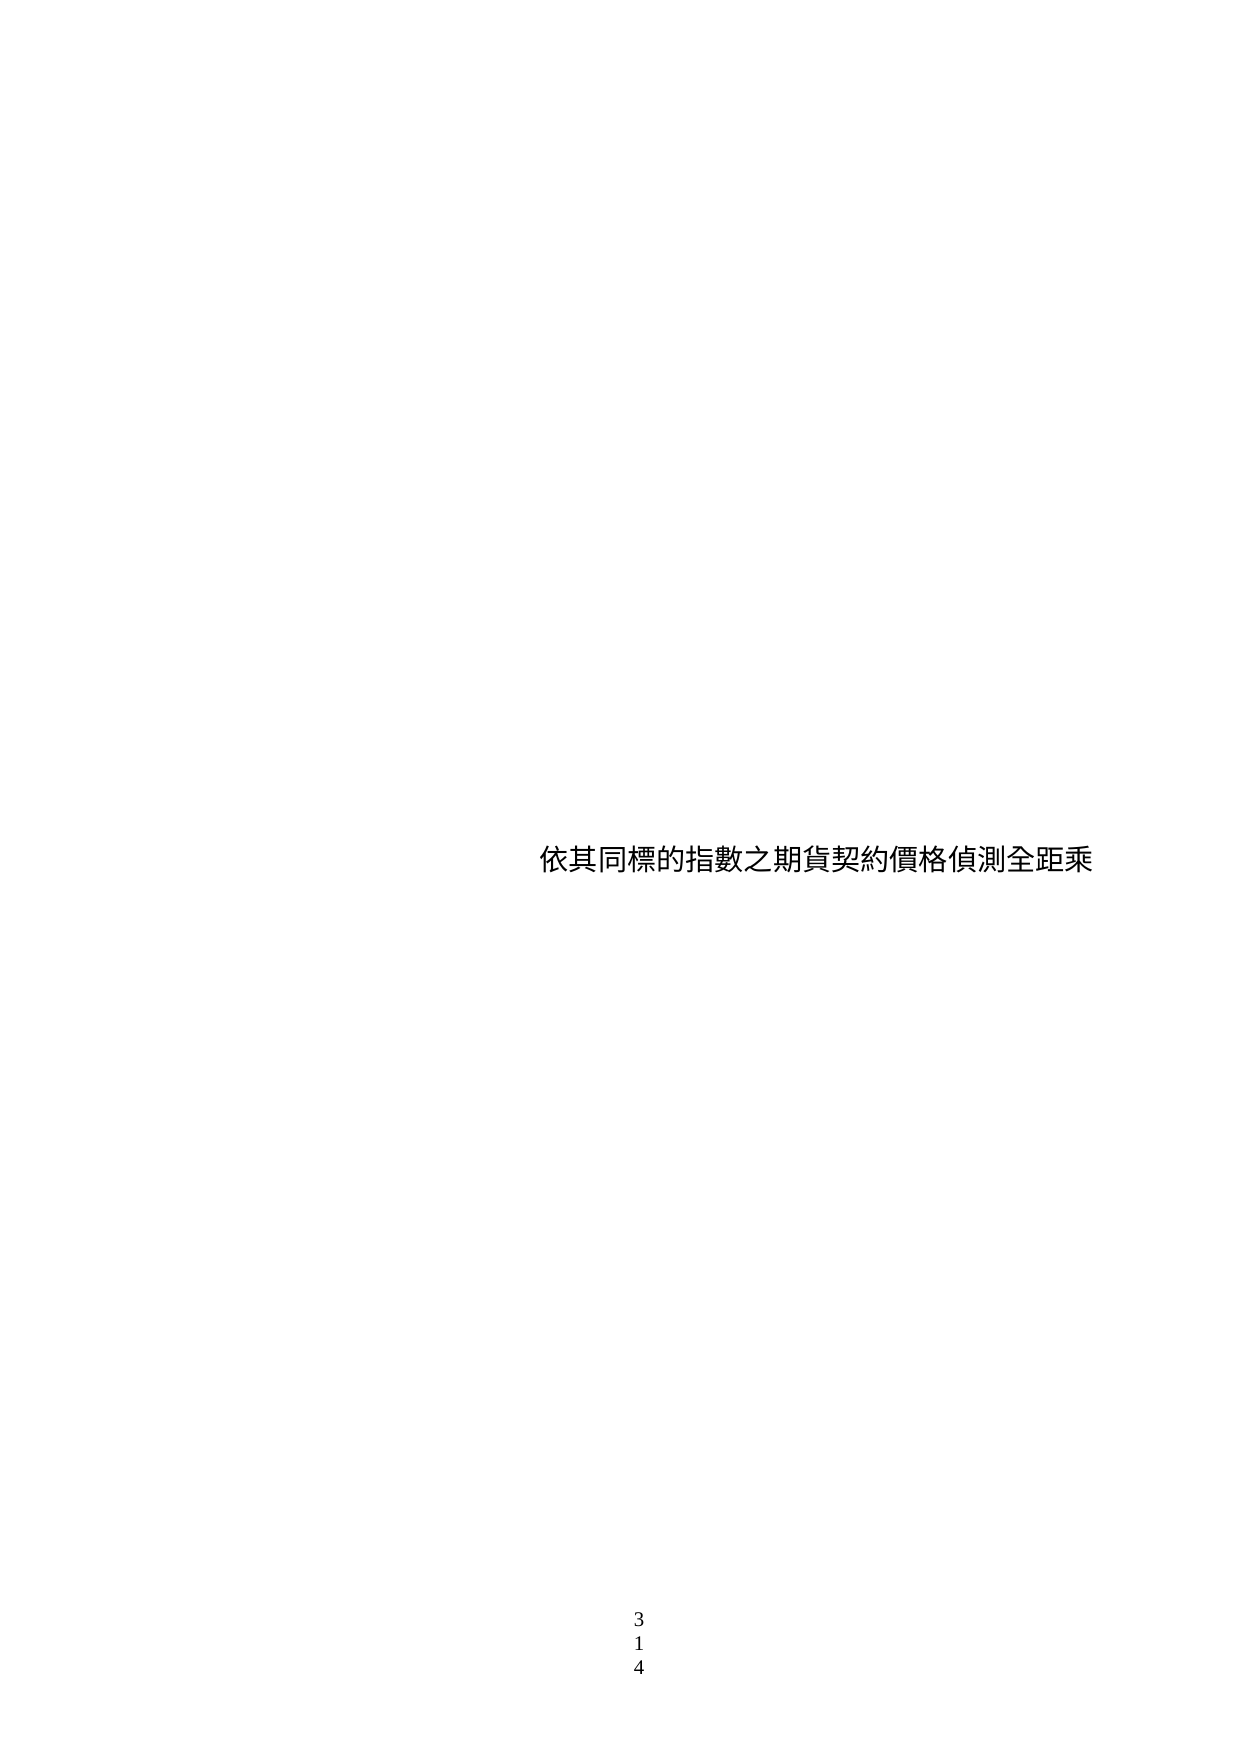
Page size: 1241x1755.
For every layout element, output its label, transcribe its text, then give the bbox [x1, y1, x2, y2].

text 依其同標的指數之期貨契約價格偵測全距乘 [539, 816, 1106, 879]
